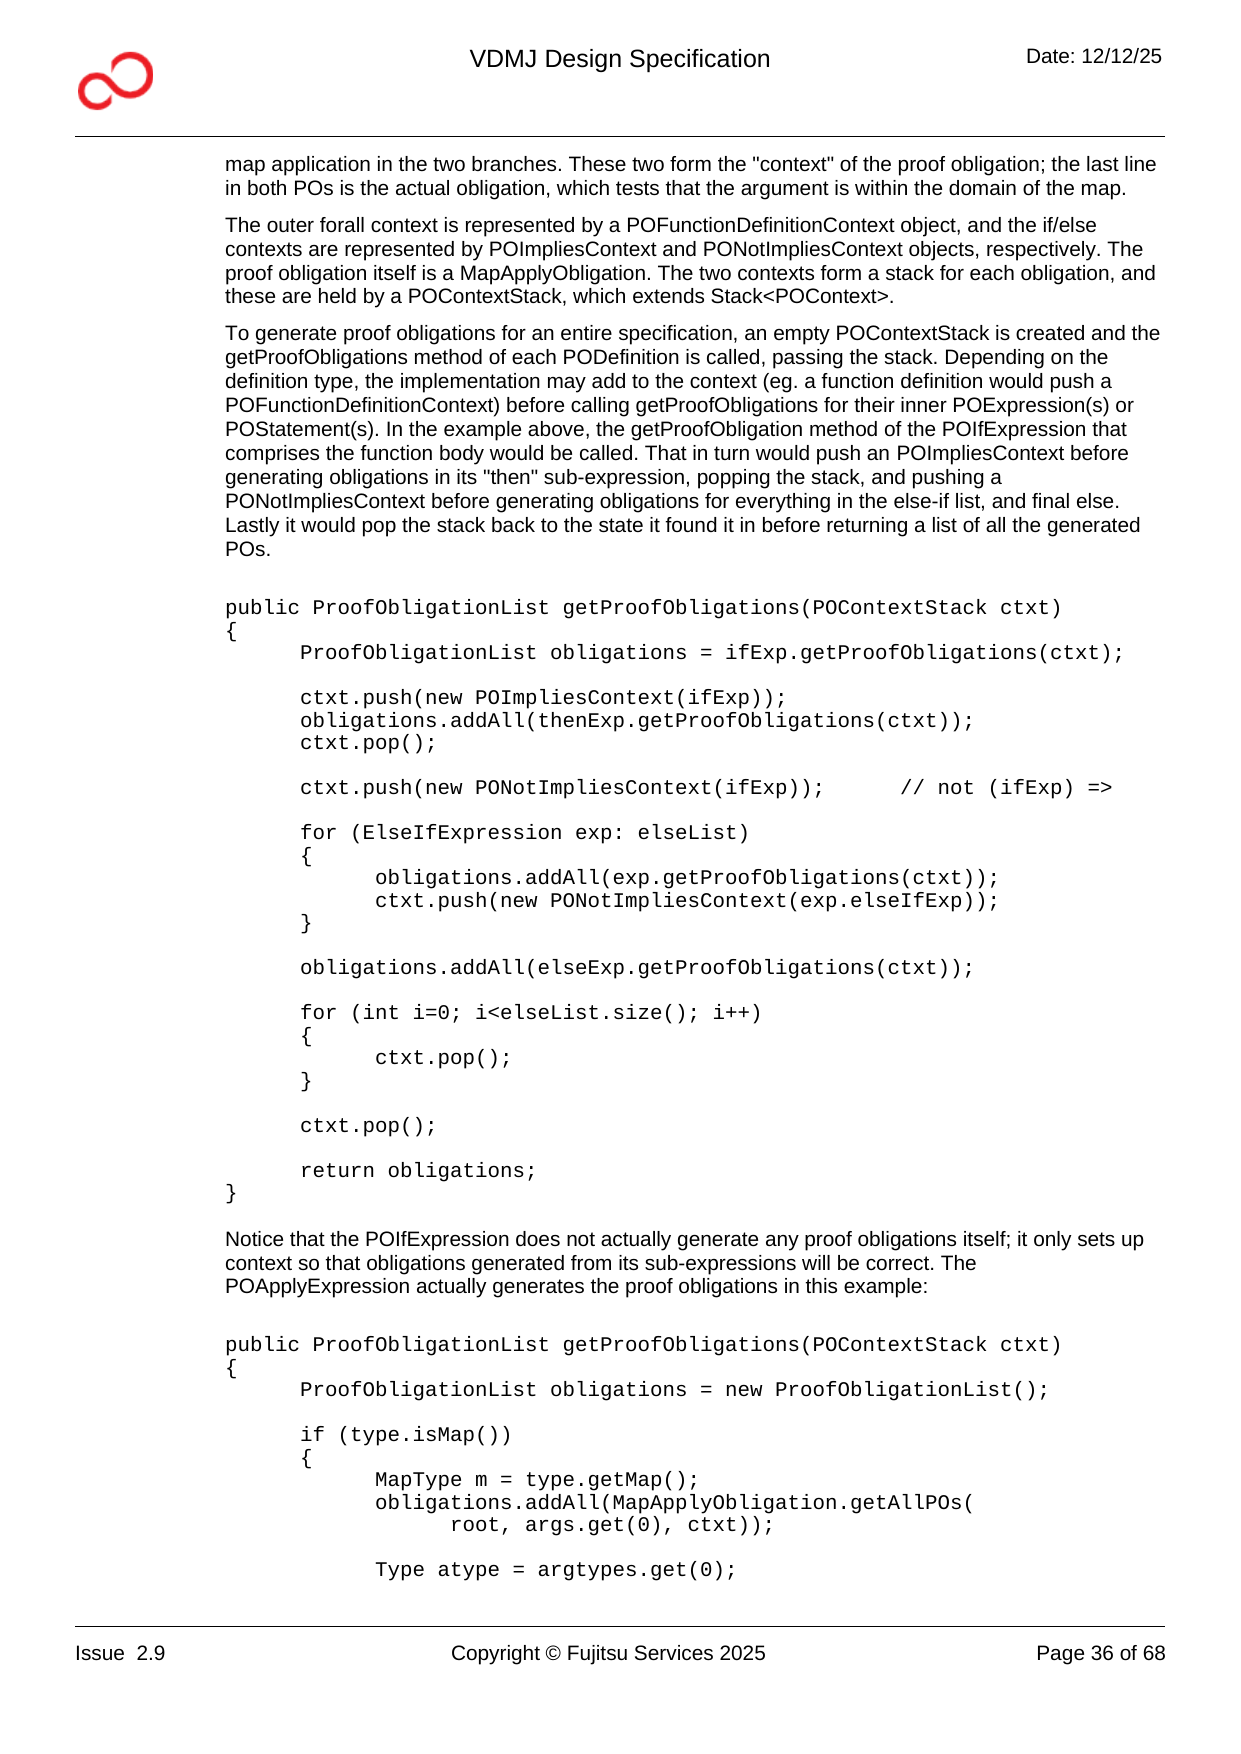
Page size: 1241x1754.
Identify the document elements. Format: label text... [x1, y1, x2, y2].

text To generate proof obligations for an entire specification, an empty POContextStack is created and the getProofObligations method of each PODefinition is called, passing the stack. Depending on the definition type, the implementation may add to the context (eg. a function definition would push a POFunctionDefinitionContext) before calling getProofObligations for their inner POExpression(s) or POStatement(s). In the example above, the getProofObligation method of the POIfExpression that comprises the function body would be called. That in turn would push an POImpliesContext before generating obligations in its "then" sub-expression, popping the stack, and pushing a PONotImpliesContext before generating obligations for everything in the else-if list, and final else. Lastly it would pop the stack back to the state it found it in before returning a list of all the generated POs. [225, 321, 1165, 561]
text public ProofObligationList getProofObligations(POContextStack ctxt) [225, 597, 1165, 619]
text { [225, 844, 1165, 867]
text ProofObligationList obligations = ifExp.getProofObligations(ctxt); [225, 642, 1165, 664]
text MapType m = type.getMap(); [225, 1469, 1165, 1491]
text } [225, 912, 1165, 934]
text } [225, 1069, 1165, 1092]
text if (type.isMap()) [225, 1424, 1165, 1446]
text ctxt.pop(); [225, 732, 1165, 754]
text for (ElseIfExpression exp: elseList) [225, 822, 1165, 844]
text ctxt.pop(); [225, 1114, 1165, 1137]
text obligations.addAll(exp.getProofObligations(ctxt)); [225, 867, 1165, 889]
text map application in the two branches. These two form the "context" of the proof obligation; the last line in both POs is the actual obligation, which tests that the argument is within the domain of the map. [225, 152, 1165, 200]
picture [78, 44, 153, 120]
text ctxt.pop(); [225, 1047, 1165, 1069]
text root, args.get(0), ctxt)); [225, 1514, 1165, 1536]
text obligations.addAll(MapApplyObligation.getAllPOs( [225, 1491, 1165, 1514]
text ctxt.push(new PONotImpliesContext(ifExp)); // not (ifExp) => [225, 777, 1165, 799]
text return obligations; [225, 1159, 1165, 1182]
text ctxt.push(new PONotImpliesContext(exp.elseIfExp)); [225, 889, 1165, 912]
text public ProofObligationList getProofObligations(POContextStack ctxt) [225, 1334, 1165, 1356]
text obligations.addAll(elseExp.getProofObligations(ctxt)); [225, 957, 1165, 979]
text { [225, 1024, 1165, 1047]
text Notice that the POIfExpression does not actually generate any proof obligations itself; it only sets up context so that obligations generated from its sub-expressions will be correct. The POApplyExpression actually generates the proof obligations in this example: [225, 1227, 1165, 1299]
text for (int i=0; i<elseList.size(); i++) [225, 1002, 1165, 1024]
text obligations.addAll(thenExp.getProofObligations(ctxt)); [225, 709, 1165, 732]
text Type atype = argtypes.get(0); [225, 1559, 1165, 1581]
text ctxt.push(new POImpliesContext(ifExp)); [225, 687, 1165, 709]
text ProofObligationList obligations = new ProofObligationList(); [225, 1379, 1165, 1401]
text { [225, 1356, 1165, 1379]
text { [225, 619, 1165, 642]
text The outer forall context is represented by a POFunctionDefinitionContext object, and the if/else contexts are represented by POImpliesContext and PONotImpliesContext objects, respectively. The proof obligation itself is a MapApplyObligation. The two contexts form a stack for each obligation, and these are held by a POContextStack, which extends Stack<POContext>. [225, 213, 1165, 309]
text } [225, 1182, 1165, 1204]
text { [225, 1446, 1165, 1469]
